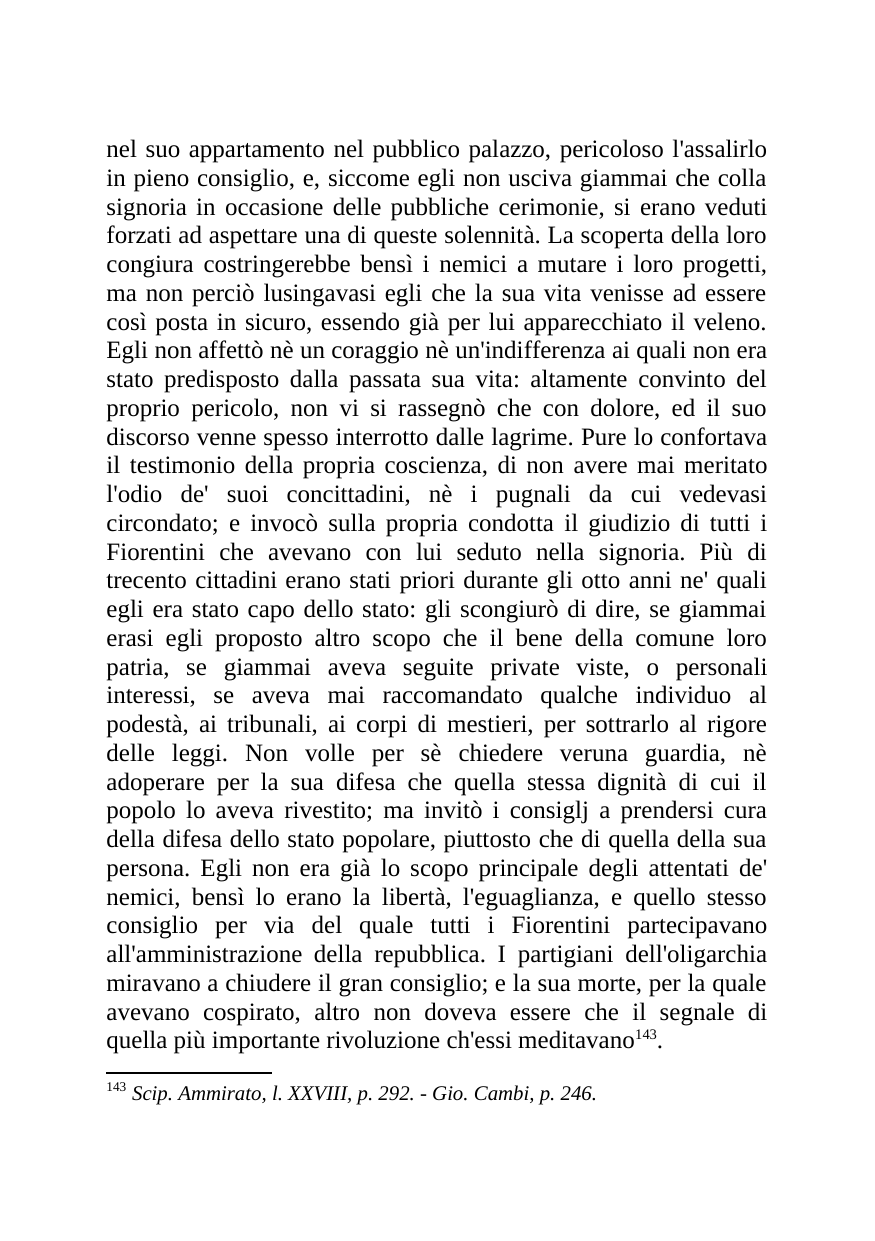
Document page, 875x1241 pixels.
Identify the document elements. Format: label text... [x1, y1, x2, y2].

text nel suo appartamento nel pubblico palazzo, pericoloso l'assalirlo in pieno consiglio, e, siccome egli non usciva giammai che colla signoria in occasione delle pubbliche cerimonie, si erano veduti forzati ad aspettare una di queste solennità. La scoperta della loro congiura costringerebbe bensì i nemici a mutare i loro progetti, ma non perciò lusingavasi egli che la sua vita venisse ad essere così posta in sicuro, essendo già per lui apparecchiato il veleno. Egli non affettò nè un coraggio nè un'indifferenza ai quali non era stato predisposto dalla passata sua vita: altamente convinto del proprio pericolo, non vi si rassegnò che con dolore, ed il suo discorso venne spesso interrotto dalle lagrime. Pure lo confortava il testimonio della propria coscienza, di non avere mai meritato l'odio de' suoi concittadini, nè i pugnali da cui vedevasi circondato; e invocò sulla propria condotta il giudizio di tutti i Fiorentini che avevano con lui seduto nella signoria. Più di trecento cittadini erano stati priori durante gli otto anni ne' quali egli era stato capo dello stato: gli scongiurò di dire, se giammai erasi egli proposto altro scopo che il bene della comune loro patria, se giammai aveva seguite private viste, o personali interessi, se aveva mai raccomandato qualche individuo al podestà, ai tribunali, ai corpi di mestieri, per sottrarlo al rigore delle leggi. Non volle per sè chiedere veruna guardia, nè adoperare per la sua difesa che quella stessa dignità di cui il popolo lo aveva rivestito; ma invitò i consiglj a prendersi cura della difesa dello stato popolare, piuttosto che di quella della sua persona. Egli non era già lo scopo principale degli attentati de' nemici, bensì lo erano la libertà, l'eguaglianza, e quello stesso consiglio per via del quale tutti i Fiorentini partecipavano all'amministrazione della repubblica. I partigiani dell'oligarchia miravano a chiudere il gran consiglio; e la sua morte, per la quale avevano cospirato, altro non doveva essere che il segnale di quella più importante rivoluzione ch'essi meditavano. [106, 134, 768, 1054]
text Scip. Ammirato, l. XXVIII, p. 292. - Gio. Cambi, p. 246. [106, 1079, 768, 1105]
